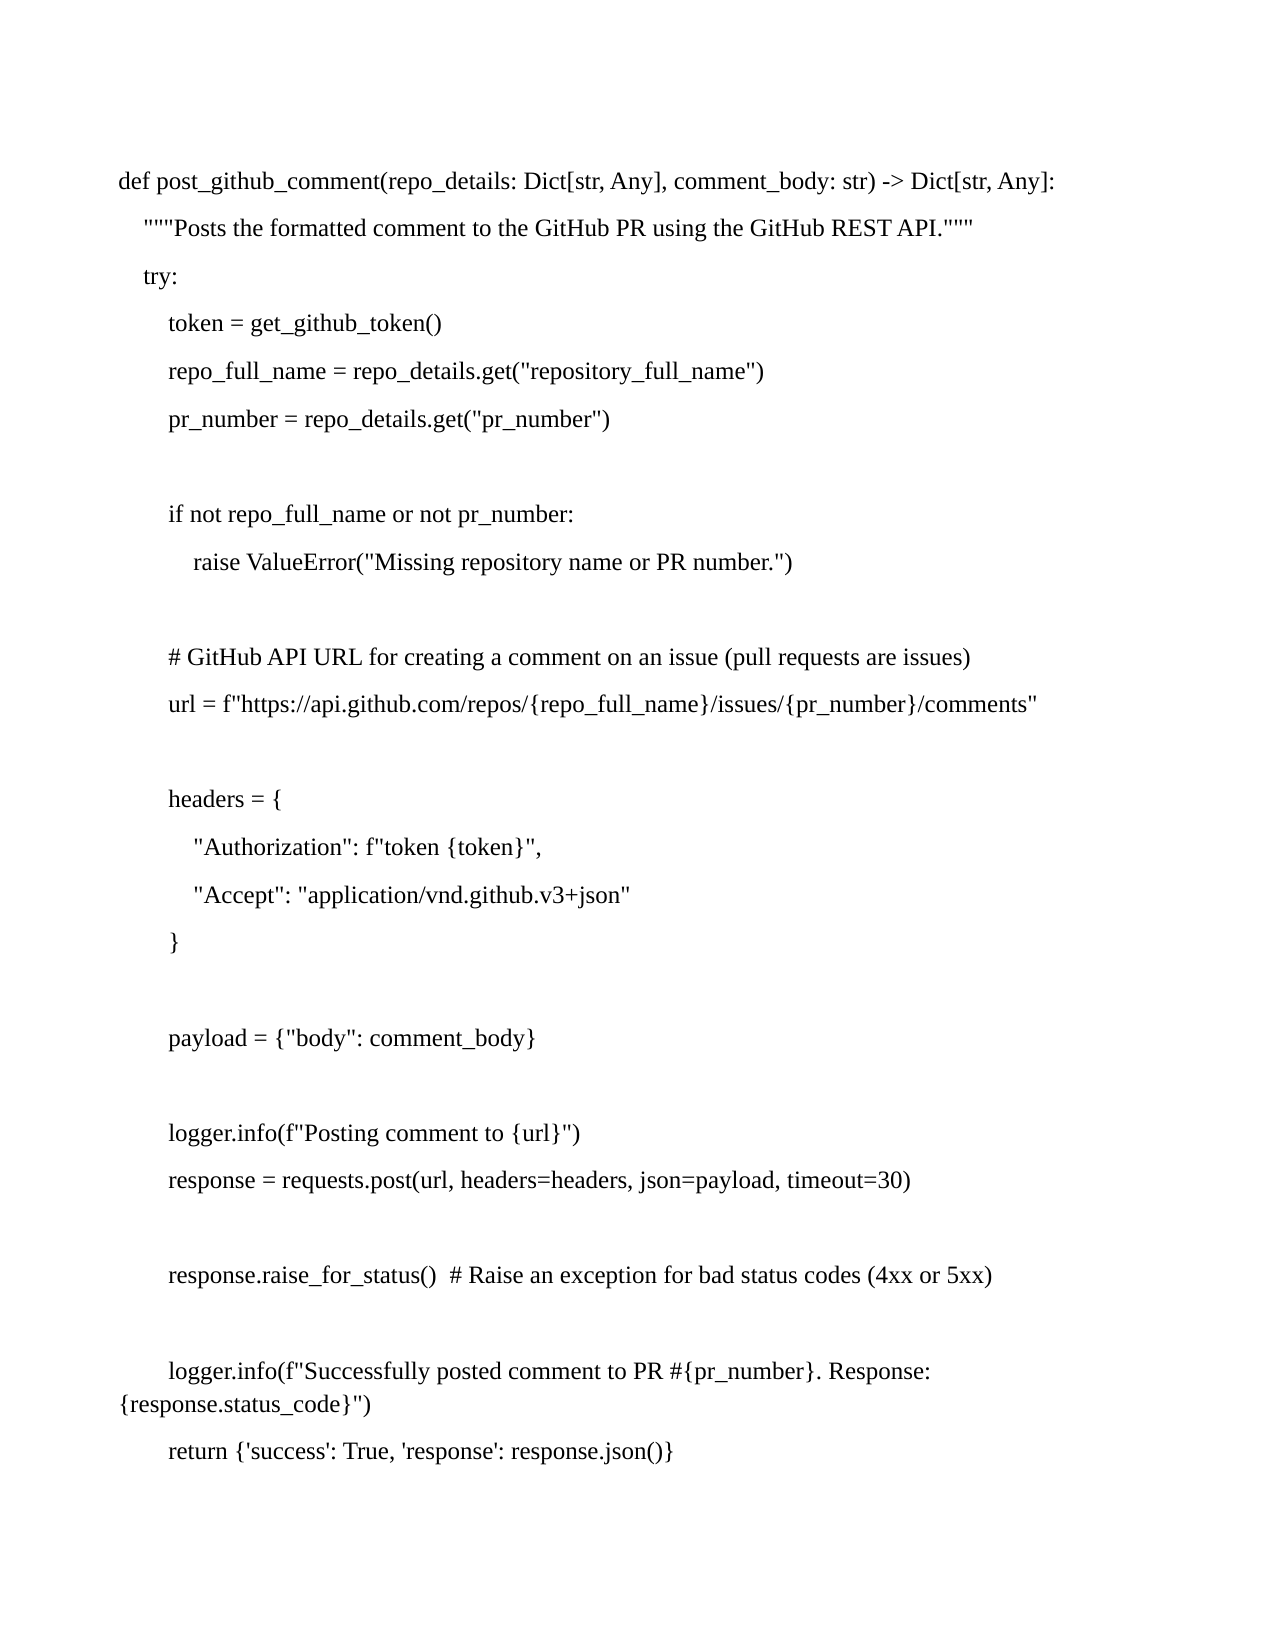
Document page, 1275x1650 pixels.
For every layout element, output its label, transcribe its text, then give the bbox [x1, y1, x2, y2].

text raise ValueError("Missing repository name or PR number.") [118, 547, 1157, 575]
text response = requests.post(url, headers=headers, json=payload, timeout=30) [118, 1165, 1157, 1194]
text def post_github_comment(repo_details: Dict[str, Any], comment_body: str) -> Dict[str, Any]: [118, 166, 1157, 194]
text logger.info(f"Posting comment to {url}") [118, 1118, 1157, 1147]
text } [118, 927, 1157, 956]
text pr_number = repo_details.get("pr_number") [118, 404, 1157, 432]
text "Accept": "application/vnd.github.v3+json" [118, 880, 1157, 908]
text url = f"https://api.github.com/repos/{repo_full_name}/issues/{pr_number}/comments" [118, 689, 1157, 718]
text payload = {"body": comment_body} [118, 1023, 1157, 1051]
text try: [118, 261, 1157, 290]
text headers = { [118, 784, 1157, 813]
text # GitHub API URL for creating a comment on an issue (pull requests are issues) [118, 642, 1157, 671]
text return {'success': True, 'response': response.json()} [118, 1436, 1157, 1465]
text token = get_github_token() [118, 308, 1157, 337]
text if not repo_full_name or not pr_number: [118, 499, 1157, 528]
text "Authorization": f"token {token}", [118, 832, 1157, 861]
text response.raise_for_status() # Raise an exception for bad status codes (4xx or 5xx) [118, 1261, 1157, 1289]
text """Posts the formatted comment to the GitHub PR using the GitHub REST API.""" [118, 213, 1157, 242]
text logger.info(f"Successfully posted comment to PR #{pr_number}. Response: {response.status_code}") [118, 1356, 1157, 1418]
text repo_full_name = repo_details.get("repository_full_name") [118, 356, 1157, 385]
